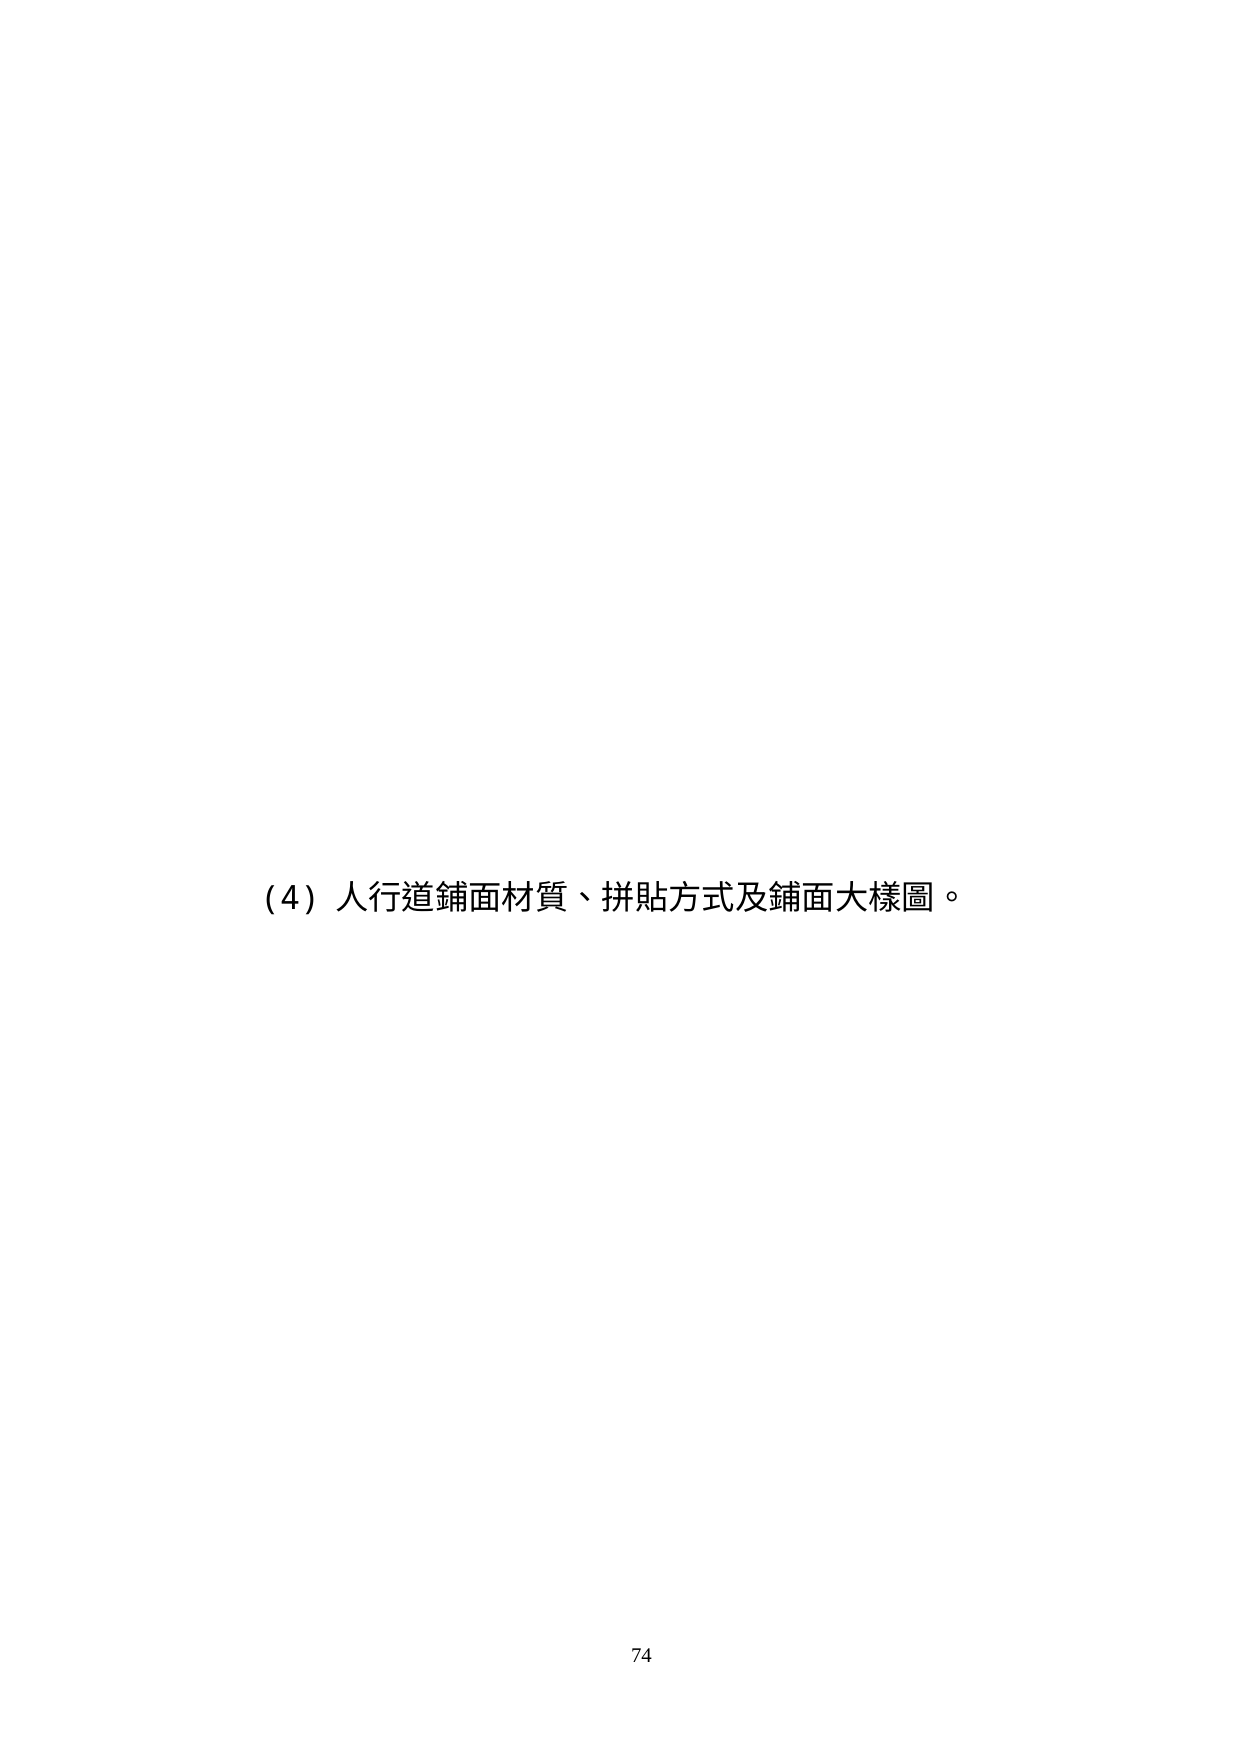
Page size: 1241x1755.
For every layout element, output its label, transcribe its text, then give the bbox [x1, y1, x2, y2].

list 人行道鋪面材質、拼貼方式及鋪面大樣圖。 [260, 854, 1110, 916]
